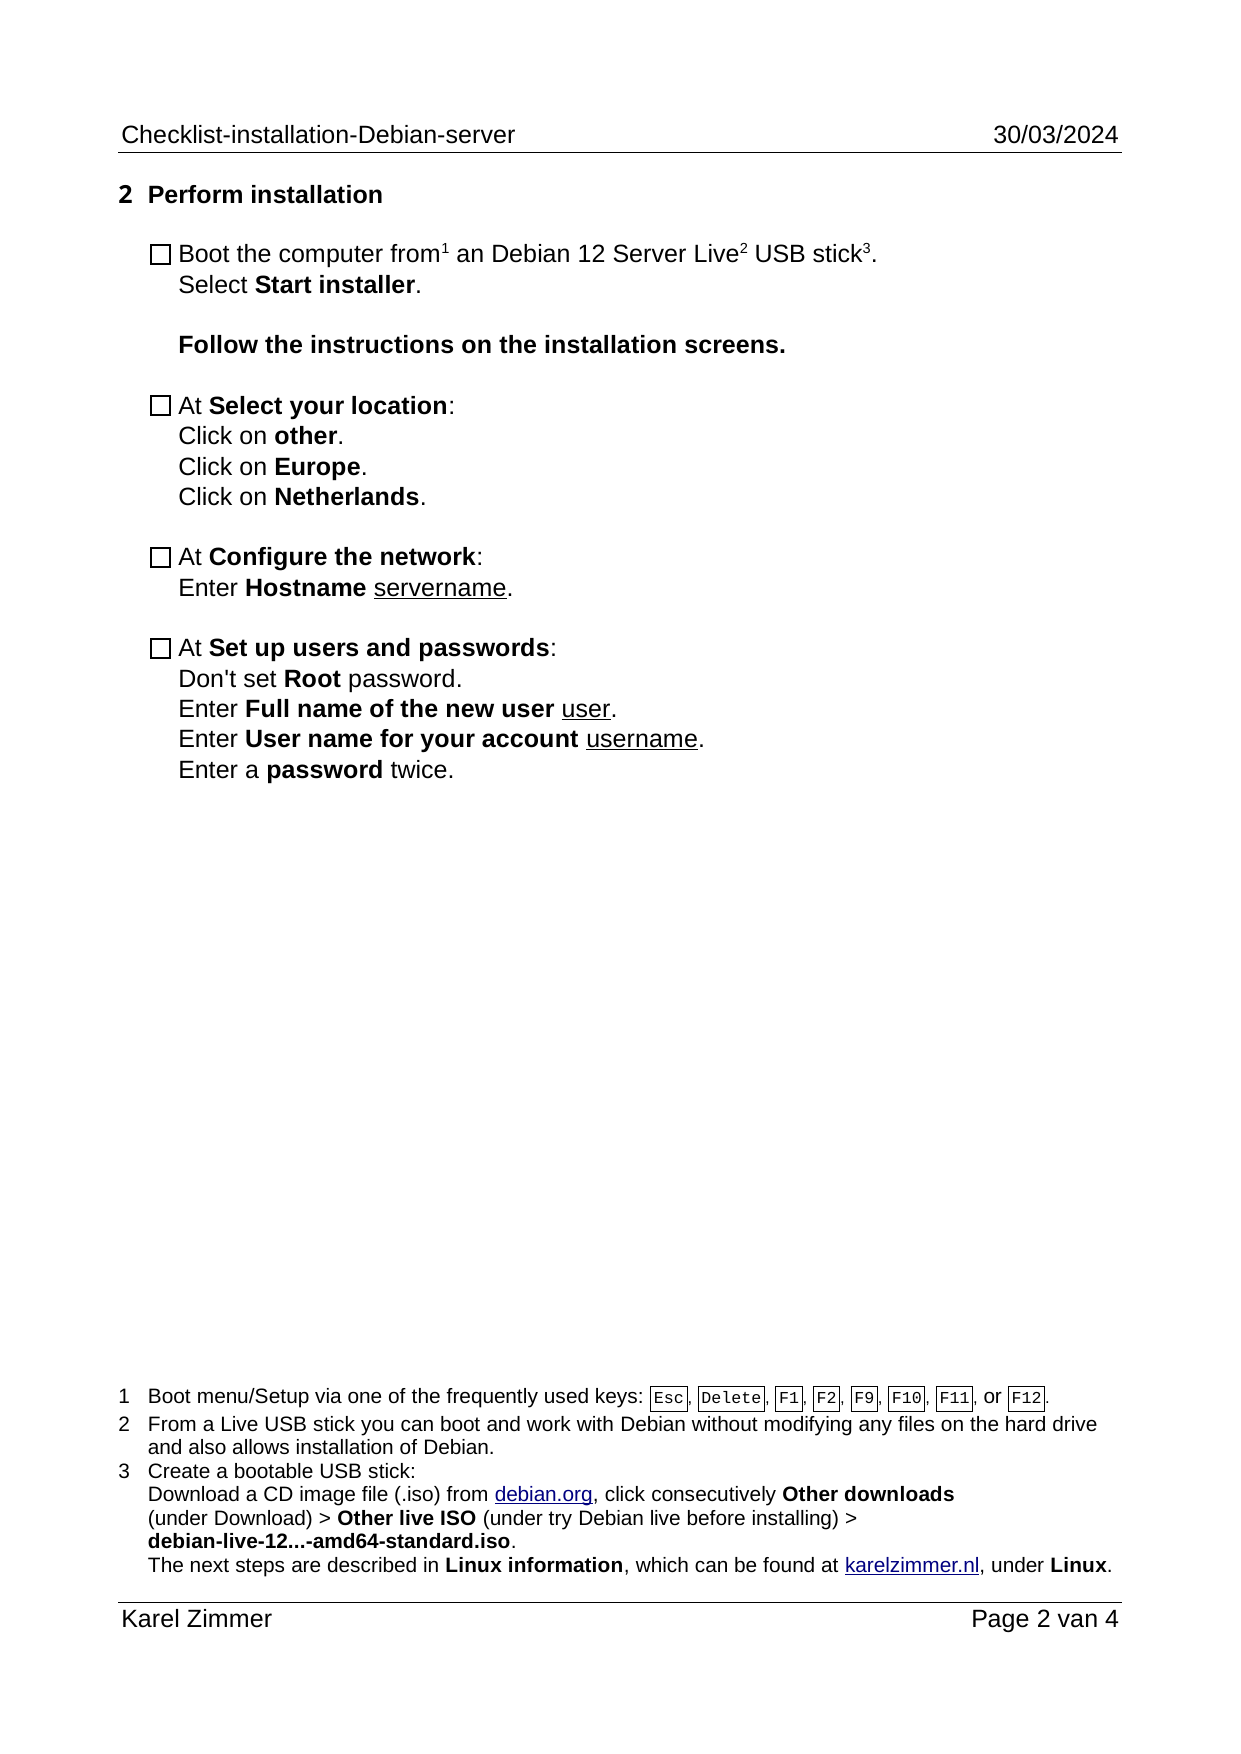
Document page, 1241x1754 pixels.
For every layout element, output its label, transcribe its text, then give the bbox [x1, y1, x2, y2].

table_cell [124, 391, 142, 421]
table_cell [177, 603, 1122, 633]
table_cell [177, 300, 1122, 330]
table_cell Click on other. [177, 421, 1122, 451]
table_cell [142, 754, 177, 785]
table_cell [142, 603, 177, 633]
table_cell [124, 633, 142, 663]
table_cell Enter User name for your account USERname. [177, 724, 1122, 754]
table_cell [124, 694, 142, 724]
table_cell [142, 269, 177, 300]
table_cell [142, 360, 177, 391]
table_header [124, 239, 142, 269]
table_cell [142, 573, 177, 603]
table_cell [124, 482, 142, 512]
table_cell [142, 421, 177, 451]
table_cell Enter Hostname servername. [177, 573, 1122, 603]
table_cell [177, 360, 1122, 391]
table_cell [142, 330, 177, 360]
table_header [142, 239, 177, 269]
table_cell Enter Full name of the new user USER. [177, 694, 1122, 724]
table_cell [124, 542, 142, 572]
table_cell [142, 633, 177, 663]
table_cell [142, 664, 177, 694]
table_cell [177, 512, 1122, 542]
table_cell Follow the instructions on the installation screens. [177, 330, 1122, 360]
table_cell [124, 360, 142, 391]
table_cell [124, 300, 142, 330]
table_cell Select Start installer. [177, 269, 1122, 300]
table_cell Click on Europe. [177, 451, 1122, 482]
table_cell At Set up users and passwords: [177, 633, 1122, 663]
table_cell [124, 724, 142, 754]
table_cell [124, 603, 142, 633]
table_cell [124, 269, 142, 300]
table_cell [142, 724, 177, 754]
table_cell Enter a password twice. [177, 754, 1122, 785]
table_cell At Configure the network: [177, 542, 1122, 572]
table_cell [142, 512, 177, 542]
table_cell Click on Netherlands. [177, 482, 1122, 512]
table_cell [142, 451, 177, 482]
table_cell [124, 421, 142, 451]
table_cell [142, 300, 177, 330]
table_cell Don't set Root password. [177, 664, 1122, 694]
table_cell [142, 542, 177, 572]
table_cell [142, 391, 177, 421]
table_cell [124, 664, 142, 694]
table_cell [142, 482, 177, 512]
table_cell [124, 512, 142, 542]
table_cell At Select your location: [177, 391, 1122, 421]
table_cell [124, 330, 142, 360]
table_header Boot the computer from an Debian 12 Server Live USB stick. [177, 239, 1122, 269]
table_cell [124, 573, 142, 603]
table_cell [142, 694, 177, 724]
table_cell [124, 754, 142, 785]
list Perform installation [118, 177, 1122, 211]
table_cell [124, 451, 142, 482]
